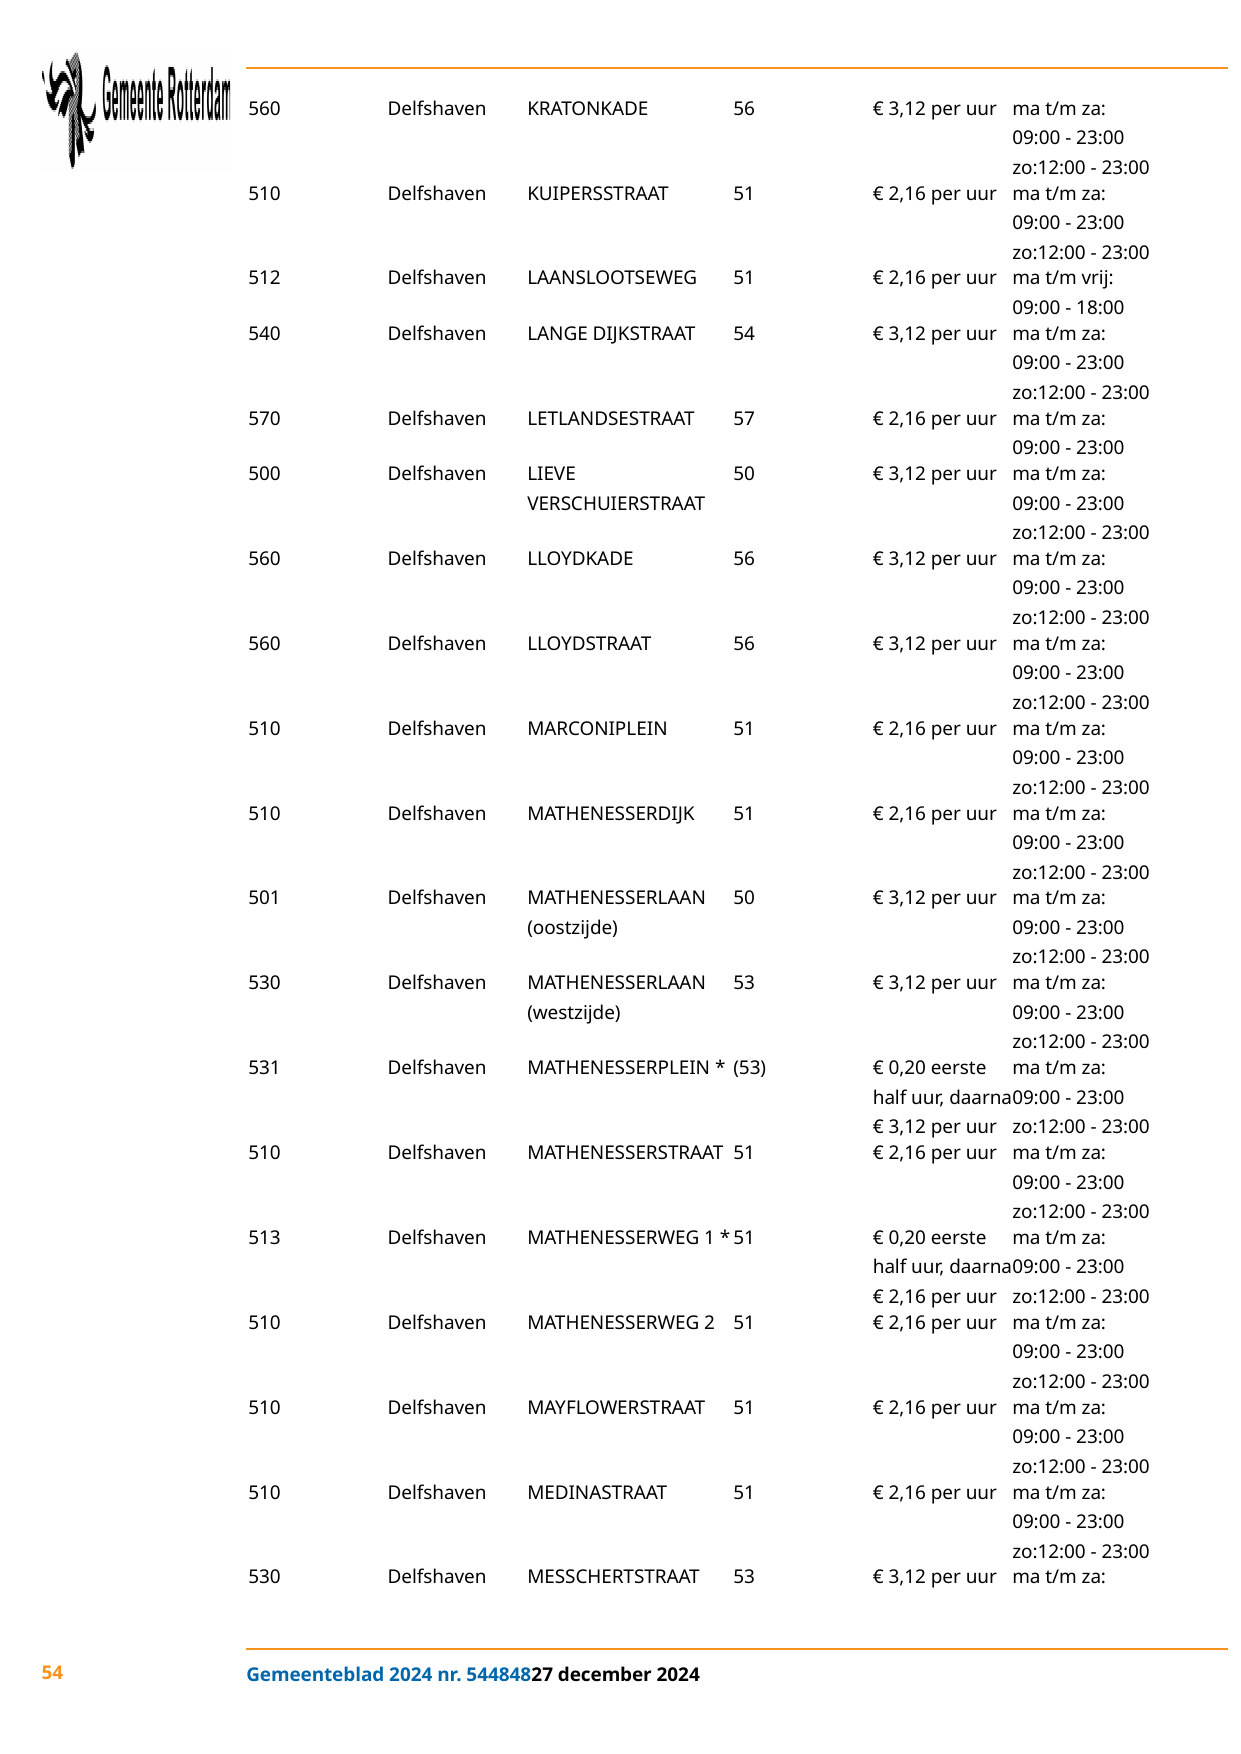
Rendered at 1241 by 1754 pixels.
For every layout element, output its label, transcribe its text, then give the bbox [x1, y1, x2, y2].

table_cell 510 [248, 1479, 387, 1564]
table_cell 560 [248, 95, 387, 180]
table_cell 560 [248, 630, 387, 715]
table_cell MATHENESSERPLEIN * [527, 1054, 733, 1139]
table_cell MATHENESSERWEG 2 [527, 1309, 733, 1394]
table_cell Delfshaven [388, 265, 527, 320]
table_cell ma t/m za: [1012, 1564, 1152, 1589]
table_cell LLOYDKADE [527, 545, 733, 630]
table_cell Delfshaven [388, 405, 527, 460]
table_cell (53) [733, 1054, 873, 1139]
table_cell 570 [248, 405, 387, 460]
table_cell ma t/m za: 09:00 - 23:00 zo:12:00 - 23:00 [1012, 95, 1152, 180]
table_cell € 2,16 per uur [873, 1139, 1012, 1224]
table_cell 53 [733, 970, 873, 1054]
table_cell MAYFLOWERSTRAAT [527, 1394, 733, 1479]
table_cell 51 [733, 265, 873, 320]
table_cell ma t/m za: 09:00 - 23:00 [1012, 405, 1152, 460]
table_cell € 0,20 eerste half uur, daarna € 2,16 per uur [873, 1224, 1012, 1309]
table_cell MEDINASTRAAT [527, 1479, 733, 1564]
table_cell € 3,12 per uur [873, 885, 1012, 969]
table_cell Delfshaven [388, 1139, 527, 1224]
table_cell € 3,12 per uur [873, 970, 1012, 1054]
table_cell Delfshaven [388, 180, 527, 264]
table_cell Delfshaven [388, 1394, 527, 1479]
table_cell ma t/m za: 09:00 - 23:00 zo:12:00 - 23:00 [1012, 970, 1152, 1054]
table_cell MATHENESSERSTRAAT [527, 1139, 733, 1224]
table_cell ma t/m za: 09:00 - 23:00 zo:12:00 - 23:00 [1012, 715, 1152, 800]
table_cell € 2,16 per uur [873, 1479, 1012, 1564]
table_cell Delfshaven [388, 460, 527, 545]
table_cell € 3,12 per uur [873, 460, 1012, 545]
table_cell LAANSLOOTSEWEG [527, 265, 733, 320]
table_cell Delfshaven [388, 800, 527, 884]
table_cell Delfshaven [388, 715, 527, 800]
table_cell 50 [733, 460, 873, 545]
table_cell KRATONKADE [527, 95, 733, 180]
table_cell LLOYDSTRAAT [527, 630, 733, 715]
table_cell 510 [248, 800, 387, 884]
table_cell 510 [248, 715, 387, 800]
picture [41, 47, 231, 172]
table_cell KUIPERSSTRAAT [527, 180, 733, 264]
table_cell Delfshaven [388, 95, 527, 180]
table_cell 51 [733, 1309, 873, 1394]
table_cell Delfshaven [388, 885, 527, 969]
table_cell Delfshaven [388, 630, 527, 715]
table_cell 56 [733, 630, 873, 715]
table_cell 53 [733, 1564, 873, 1589]
table_cell € 2,16 per uur [873, 180, 1012, 264]
table_cell 51 [733, 1479, 873, 1564]
table_cell € 3,12 per uur [873, 320, 1012, 405]
table_cell ma t/m za: 09:00 - 23:00 zo:12:00 - 23:00 [1012, 1309, 1152, 1394]
table_cell 512 [248, 265, 387, 320]
table_cell ma t/m za: 09:00 - 23:00 zo:12:00 - 23:00 [1012, 1394, 1152, 1479]
table_cell ma t/m za: 09:00 - 23:00 zo:12:00 - 23:00 [1012, 180, 1152, 264]
table_cell € 2,16 per uur [873, 265, 1012, 320]
table_cell ma t/m za: 09:00 - 23:00 zo:12:00 - 23:00 [1012, 885, 1152, 969]
table_cell 51 [733, 1139, 873, 1224]
table_cell Delfshaven [388, 970, 527, 1054]
table_cell LANGE DIJKSTRAAT [527, 320, 733, 405]
table_cell 51 [733, 1394, 873, 1479]
table_cell 50 [733, 885, 873, 969]
table_cell 513 [248, 1224, 387, 1309]
table_cell MATHENESSERDIJK [527, 800, 733, 884]
table_cell 51 [733, 180, 873, 264]
table_cell ma t/m za: 09:00 - 23:00 zo:12:00 - 23:00 [1012, 800, 1152, 884]
table_cell ma t/m vrij: 09:00 - 18:00 [1012, 265, 1152, 320]
table_cell 540 [248, 320, 387, 405]
table_cell 510 [248, 180, 387, 264]
table_cell ma t/m za: 09:00 - 23:00 zo:12:00 - 23:00 [1012, 1224, 1152, 1309]
table_cell 560 [248, 545, 387, 630]
table_cell 510 [248, 1139, 387, 1224]
table_cell MARCONIPLEIN [527, 715, 733, 800]
table_cell 51 [733, 715, 873, 800]
table_cell ma t/m za: 09:00 - 23:00 zo:12:00 - 23:00 [1012, 1054, 1152, 1139]
table_cell MATHENESSERWEG 1 * [527, 1224, 733, 1309]
table_cell Delfshaven [388, 320, 527, 405]
table_cell LETLANDSESTRAAT [527, 405, 733, 460]
table_cell Delfshaven [388, 1054, 527, 1139]
table_cell 530 [248, 970, 387, 1054]
table_cell MESSCHERTSTRAAT [527, 1564, 733, 1589]
table_cell 56 [733, 95, 873, 180]
table_cell ma t/m za: 09:00 - 23:00 zo:12:00 - 23:00 [1012, 460, 1152, 545]
table_cell 501 [248, 885, 387, 969]
table_cell LIEVE VERSCHUIERSTRAAT [527, 460, 733, 545]
table_cell € 3,12 per uur [873, 545, 1012, 630]
table_cell Delfshaven [388, 1564, 527, 1589]
table_cell € 2,16 per uur [873, 1394, 1012, 1479]
table_cell 510 [248, 1309, 387, 1394]
table_cell € 2,16 per uur [873, 1309, 1012, 1394]
table_cell € 3,12 per uur [873, 95, 1012, 180]
table_cell € 3,12 per uur [873, 630, 1012, 715]
table_cell MATHENESSERLAAN (westzijde) [527, 970, 733, 1054]
table_cell 510 [248, 1394, 387, 1479]
table_cell Delfshaven [388, 1479, 527, 1564]
table_cell 56 [733, 545, 873, 630]
table_cell ma t/m za: 09:00 - 23:00 zo:12:00 - 23:00 [1012, 320, 1152, 405]
table_cell 51 [733, 800, 873, 884]
table_cell 57 [733, 405, 873, 460]
table_cell € 2,16 per uur [873, 405, 1012, 460]
table_cell 530 [248, 1564, 387, 1589]
table_cell ma t/m za: 09:00 - 23:00 zo:12:00 - 23:00 [1012, 1139, 1152, 1224]
table_cell € 2,16 per uur [873, 715, 1012, 800]
table_cell 500 [248, 460, 387, 545]
table_cell Delfshaven [388, 545, 527, 630]
table_cell MATHENESSERLAAN (oostzijde) [527, 885, 733, 969]
table_cell ma t/m za: 09:00 - 23:00 zo:12:00 - 23:00 [1012, 1479, 1152, 1564]
table_cell 531 [248, 1054, 387, 1139]
table_cell € 2,16 per uur [873, 800, 1012, 884]
table_cell Delfshaven [388, 1224, 527, 1309]
table_cell Delfshaven [388, 1309, 527, 1394]
table_cell ma t/m za: 09:00 - 23:00 zo:12:00 - 23:00 [1012, 545, 1152, 630]
table_cell € 0,20 eerste half uur, daarna € 3,12 per uur [873, 1054, 1012, 1139]
table_cell 51 [733, 1224, 873, 1309]
table_cell € 3,12 per uur [873, 1564, 1012, 1589]
table_cell ma t/m za: 09:00 - 23:00 zo:12:00 - 23:00 [1012, 630, 1152, 715]
table_cell 54 [733, 320, 873, 405]
